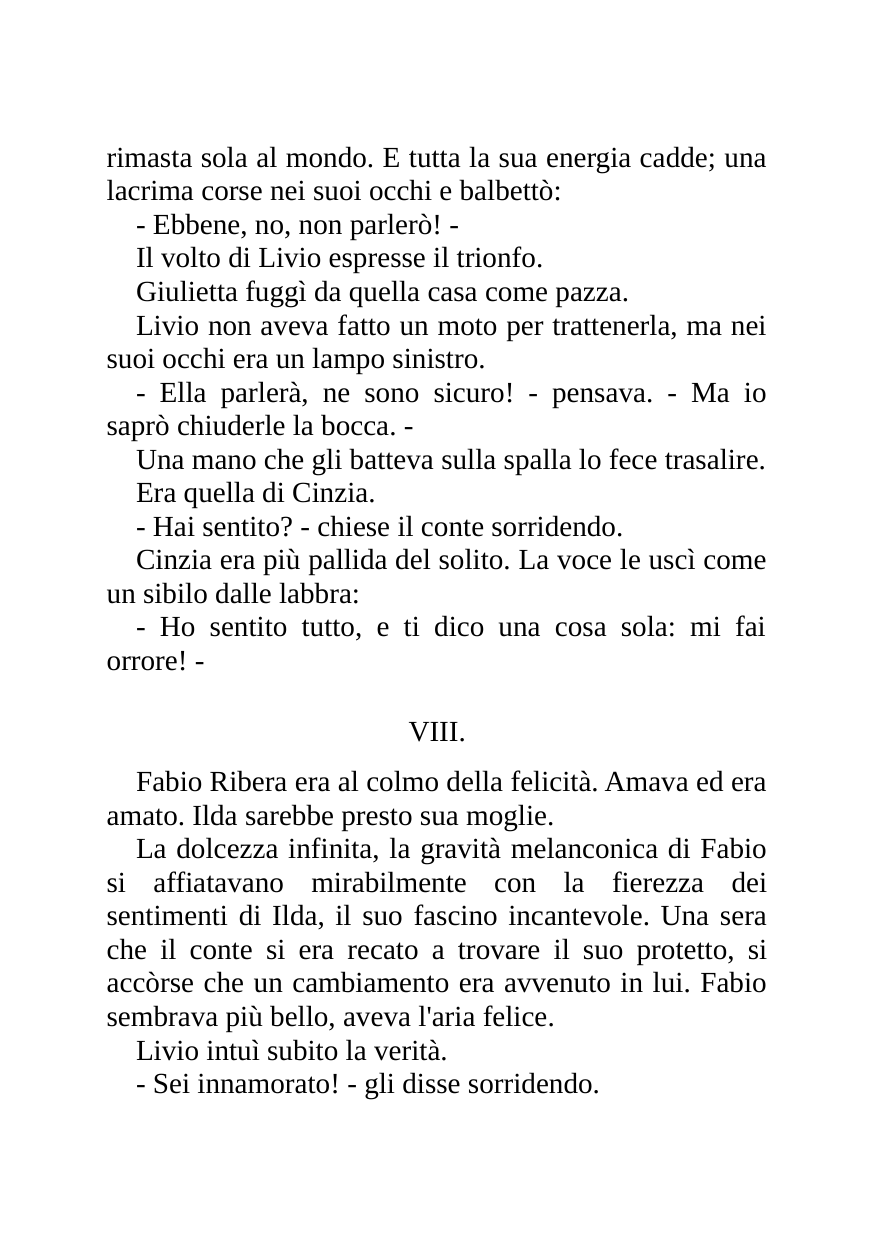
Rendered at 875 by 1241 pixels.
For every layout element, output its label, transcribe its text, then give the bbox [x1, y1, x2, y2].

text Livio intuì subito la verità. [106, 1033, 768, 1066]
text Fabio Ribera era al colmo della felicità. Amava ed era amato. Ilda sarebbe presto sua moglie. [106, 764, 768, 831]
text rimasta sola al mondo. E tutta la sua energia cadde; una lacrima corse nei suoi occhi e balbettò: [106, 140, 768, 207]
text - Ebbene, no, non parlerò! - [106, 207, 768, 241]
text - Hai sentito? - chiese il conte sorridendo. [106, 509, 768, 542]
text Cinzia era più pallida del solito. La voce le uscì come un sibilo dalle labbra: [106, 542, 768, 609]
text Era quella di Cinzia. [106, 475, 768, 509]
text - Ho sentito tutto, e ti dico una cosa sola: mi fai orrore! - [106, 609, 768, 677]
text Il volto di Livio espresse il trionfo. [106, 241, 768, 274]
text Giulietta fuggì da quella casa come pazza. [106, 274, 768, 308]
text VIII. [106, 714, 768, 748]
text La dolcezza infinita, la gravità melanconica di Fabio si affiatavano mirabilmente con la fierezza dei sentimenti di Ilda, il suo fascino incantevole. Una sera che il conte si era recato a trovare il suo protetto, si accòrse che un cambiamento era avvenuto in lui. Fabio sembrava più bello, aveva l'aria felice. [106, 831, 768, 1033]
text Una mano che gli batteva sulla spalla lo fece trasalire. [106, 442, 768, 475]
text Livio non aveva fatto un moto per trattenerla, ma nei suoi occhi era un lampo sinistro. [106, 308, 768, 375]
text - Ella parlerà, ne sono sicuro! - pensava. - Ma io saprò chiuderle la bocca. - [106, 375, 768, 442]
text - Sei innamorato! - gli disse sorridendo. [106, 1066, 768, 1100]
